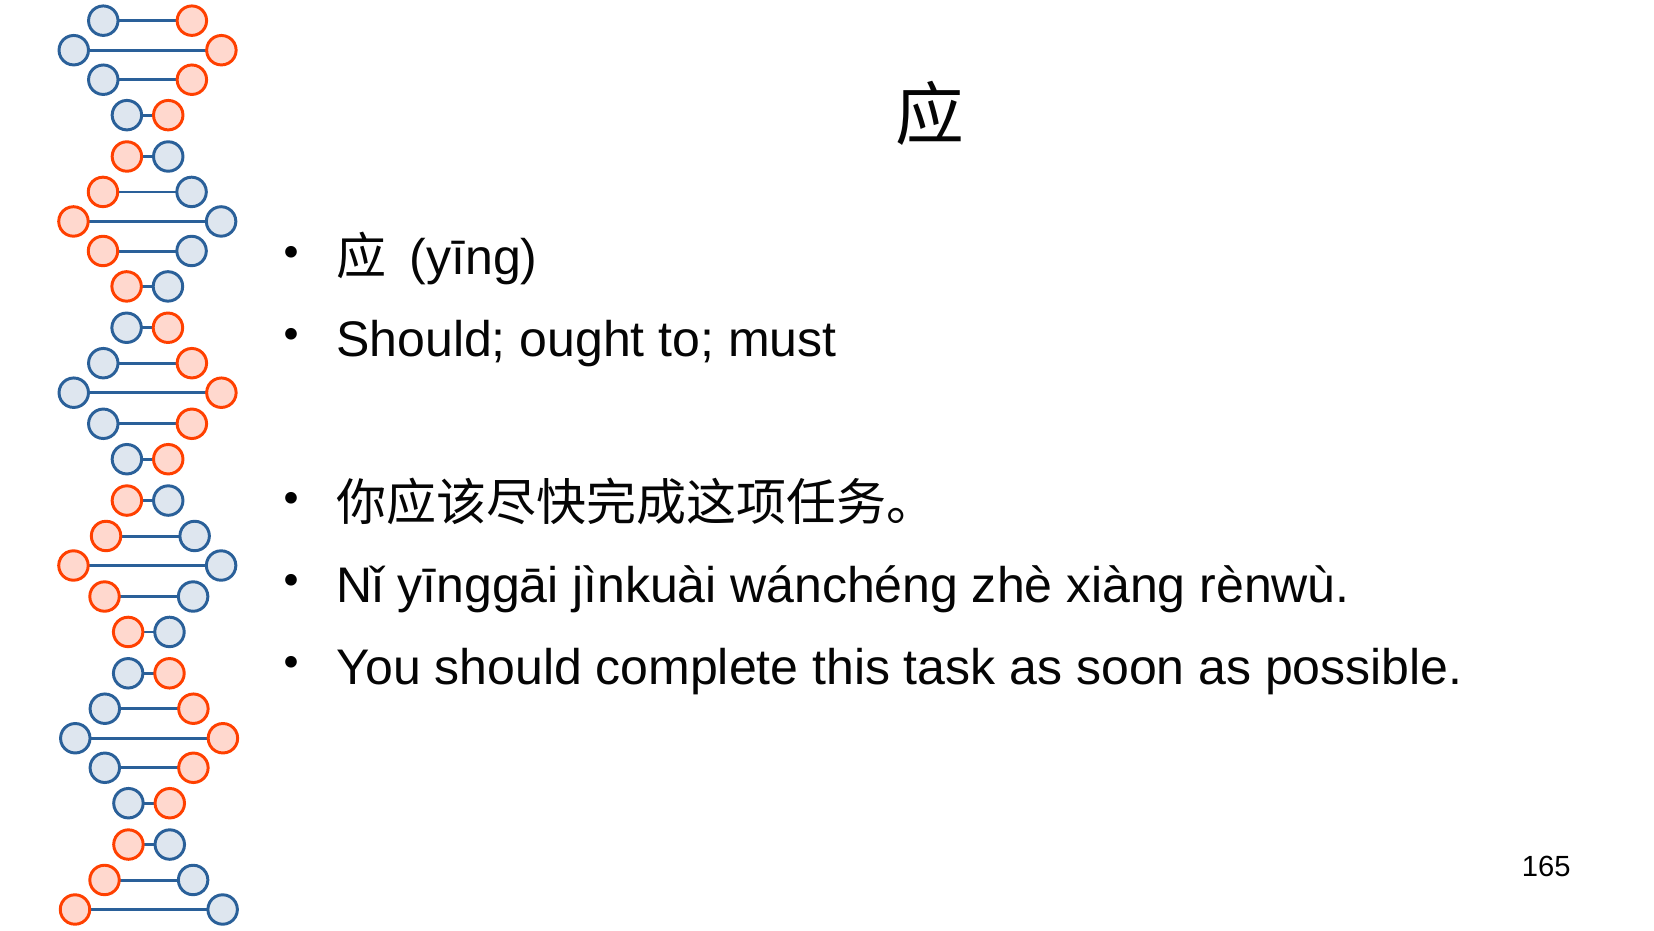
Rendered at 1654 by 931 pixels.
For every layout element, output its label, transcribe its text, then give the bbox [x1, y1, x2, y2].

title 应 [265, 35, 1595, 189]
list 应 (yīng) Should; ought to; must 你应该尽快完成这项任务。 Nǐ yīnggāi jìnkuài wánchéng zhè xiàng rènwù. You should complete this task as soon as possible. [265, 224, 1595, 764]
